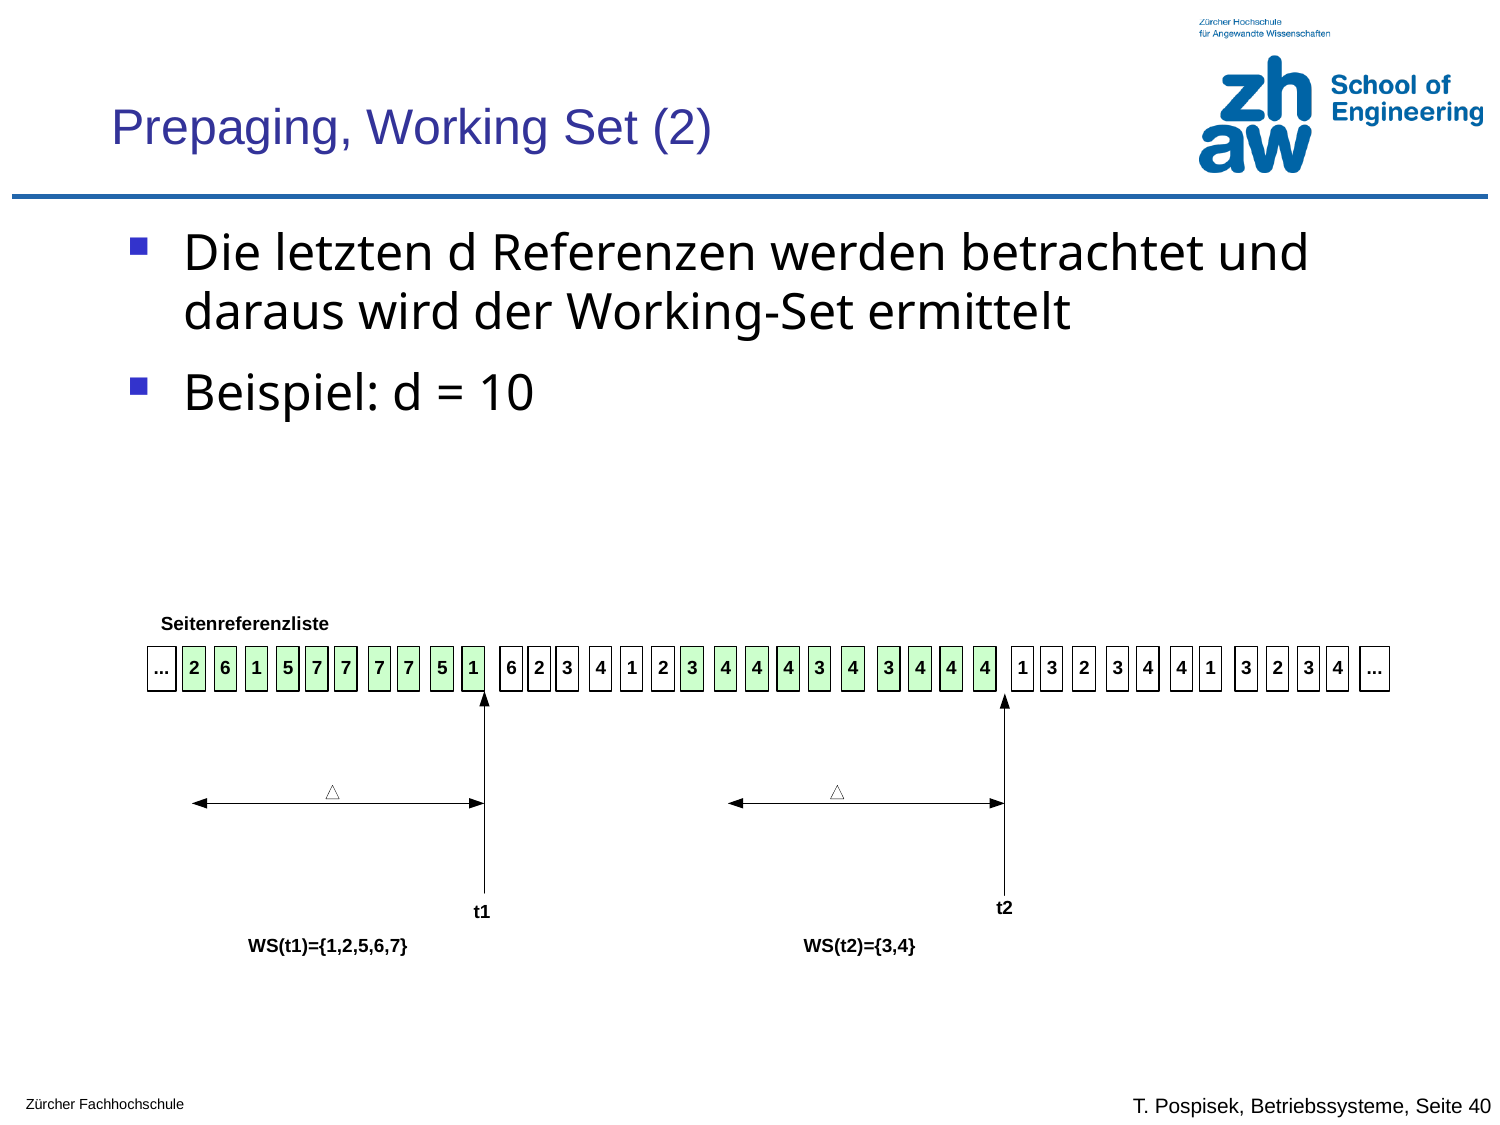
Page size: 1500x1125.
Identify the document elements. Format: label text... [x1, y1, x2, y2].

picture [1199, 19, 1483, 173]
list Die letzten d Referenzen werden betrachtet und daraus wird der Working-Set ermittelt Beispiel: d = 10 [112, 212, 1380, 363]
title Prepaging, Working Set (2) [96, 50, 1375, 163]
picture [137, 608, 1394, 963]
